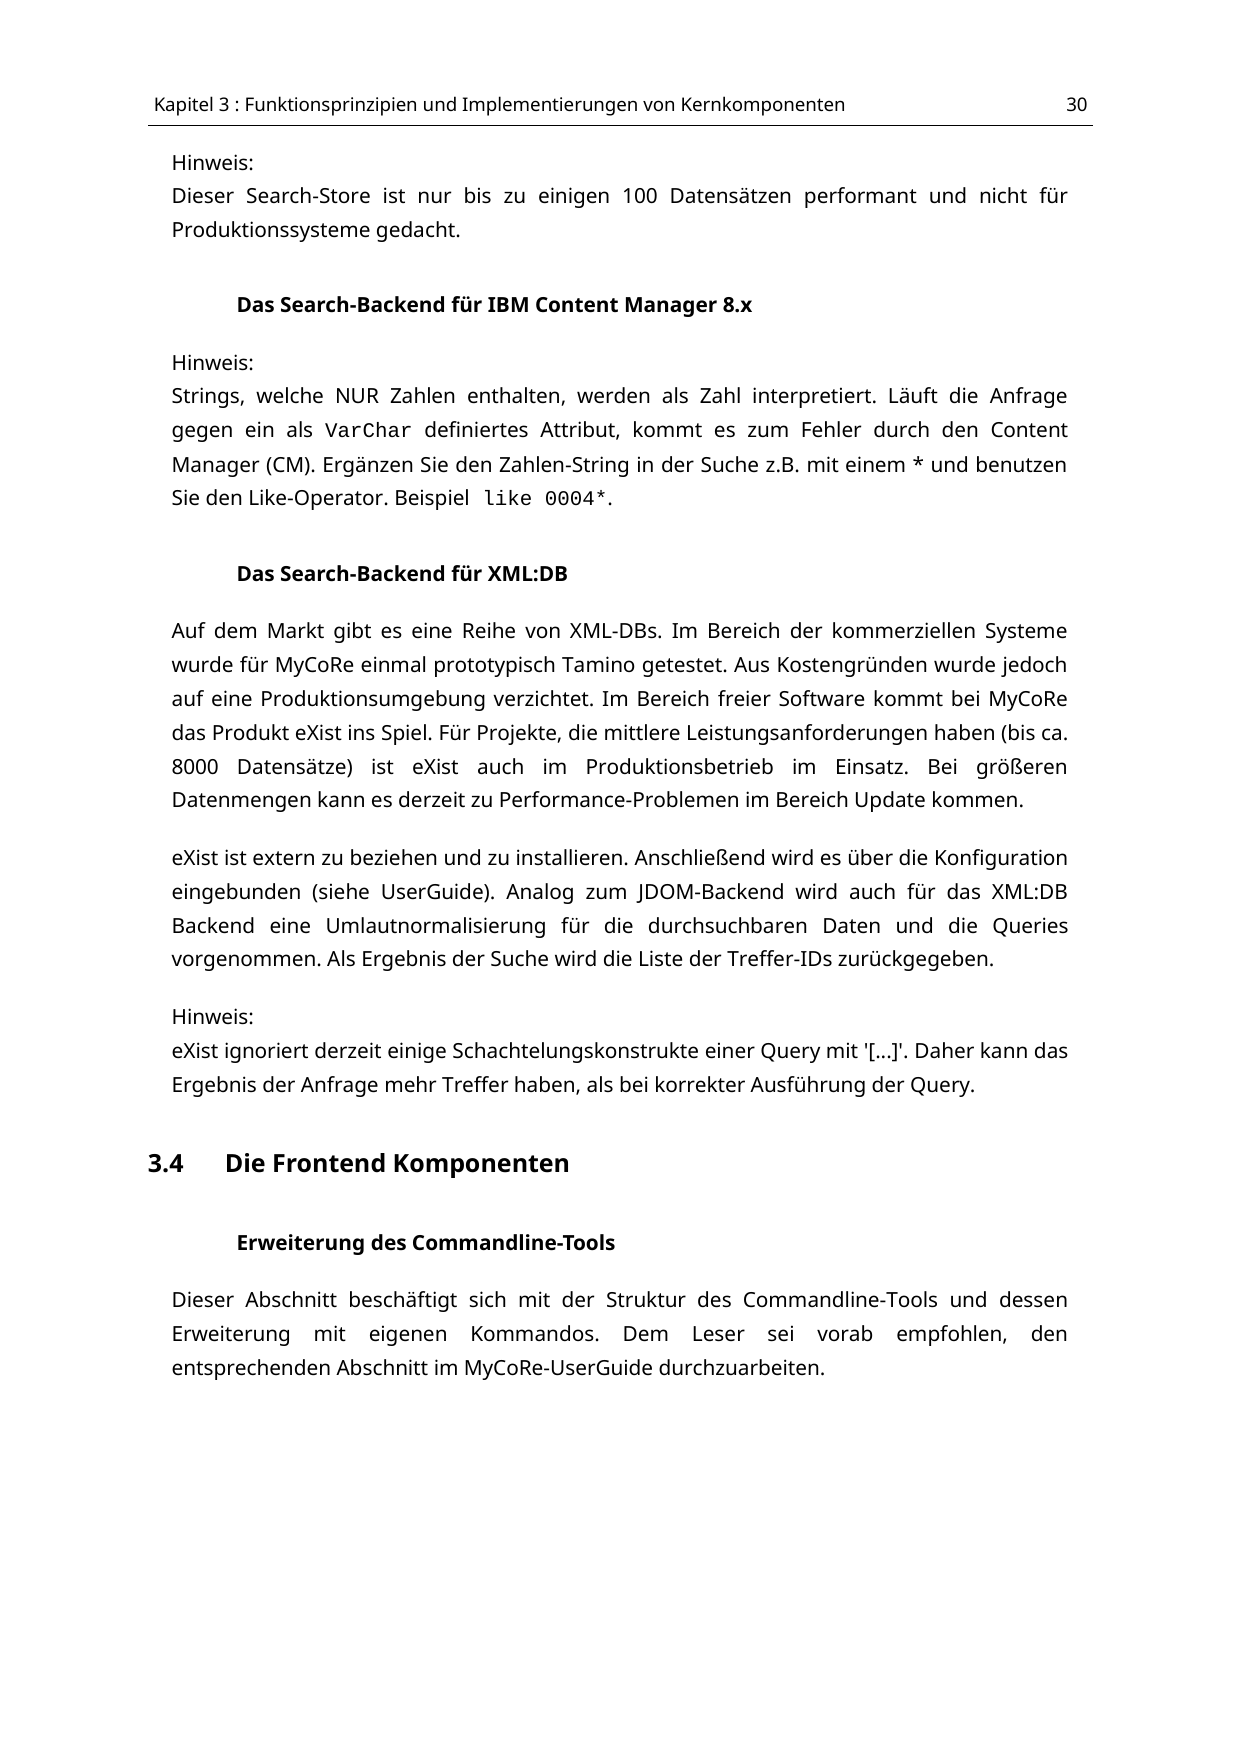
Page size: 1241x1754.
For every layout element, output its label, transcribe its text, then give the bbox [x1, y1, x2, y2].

subtitle Erweiterung des Commandline-Tools [148, 1228, 1092, 1256]
text Auf dem Markt gibt es eine Reihe von XML-DBs. Im Bereich der kommerziellen Systeme wurde für MyCoRe einmal prototypisch Tamino getestet. Aus Kostengründen wurde jedoch auf eine Produktionsumgebung verzichtet. Im Bereich freier Software kommt bei MyCoRe das Produkt eXist ins Spiel. Für Projekte, die mittlere Leistungsanforderungen haben (bis ca. 8000 Datensätze) ist eXist auch im Produktionsbetrieb im Einsatz. Bei größeren Datenmengen kann es derzeit zu Performance-Problemen im Bereich Update kommen. [171, 616, 1069, 814]
text Hinweis: Strings, welche NUR Zahlen enthalten, werden als Zahl interpretiert. Läuft die Anfrage gegen ein als VarChar definiertes Attribut, kommt es zum Fehler durch den Content Manager (CM). Ergänzen Sie den Zahlen-String in der Suche z.B. mit einem * und benutzen Sie den Like-Operator. Beispiel like 0004*. [171, 348, 1069, 512]
text Hinweis: eXist ignoriert derzeit einige Schachtelungskonstrukte einer Query mit '[...]'. Daher kann das Ergebnis der Anfrage mehr Treffer haben, als bei korrekter Ausführung der Query. [171, 1002, 1069, 1098]
subtitle Die Frontend Komponenten [148, 1146, 1092, 1180]
text Dieser Abschnitt beschäftigt sich mit der Struktur des Commandline-Tools und dessen Erweiterung mit eigenen Kommandos. Dem Leser sei vorab empfohlen, den entsprechenden Abschnitt im MyCoRe-UserGuide durchzuarbeiten. [171, 1285, 1069, 1381]
subtitle Das Search-Backend für IBM Content Manager 8.x [148, 290, 1092, 319]
subtitle Das Search-Backend für XML:DB [148, 559, 1092, 587]
text Hinweis: Dieser Search-Store ist nur bis zu einigen 100 Datensätzen performant und nicht für Produktionssysteme gedacht. [171, 148, 1069, 243]
text eXist ist extern zu beziehen und zu installieren. Anschließend wird es über die Konfiguration eingebunden (siehe UserGuide). Analog zum JDOM-Backend wird auch für das XML:DB Backend eine Umlautnormalisierung für die durchsuchbaren Daten und die Queries vorgenommen. Als Ergebnis der Suche wird die Liste der Treffer-IDs zurückgegeben. [171, 843, 1069, 973]
